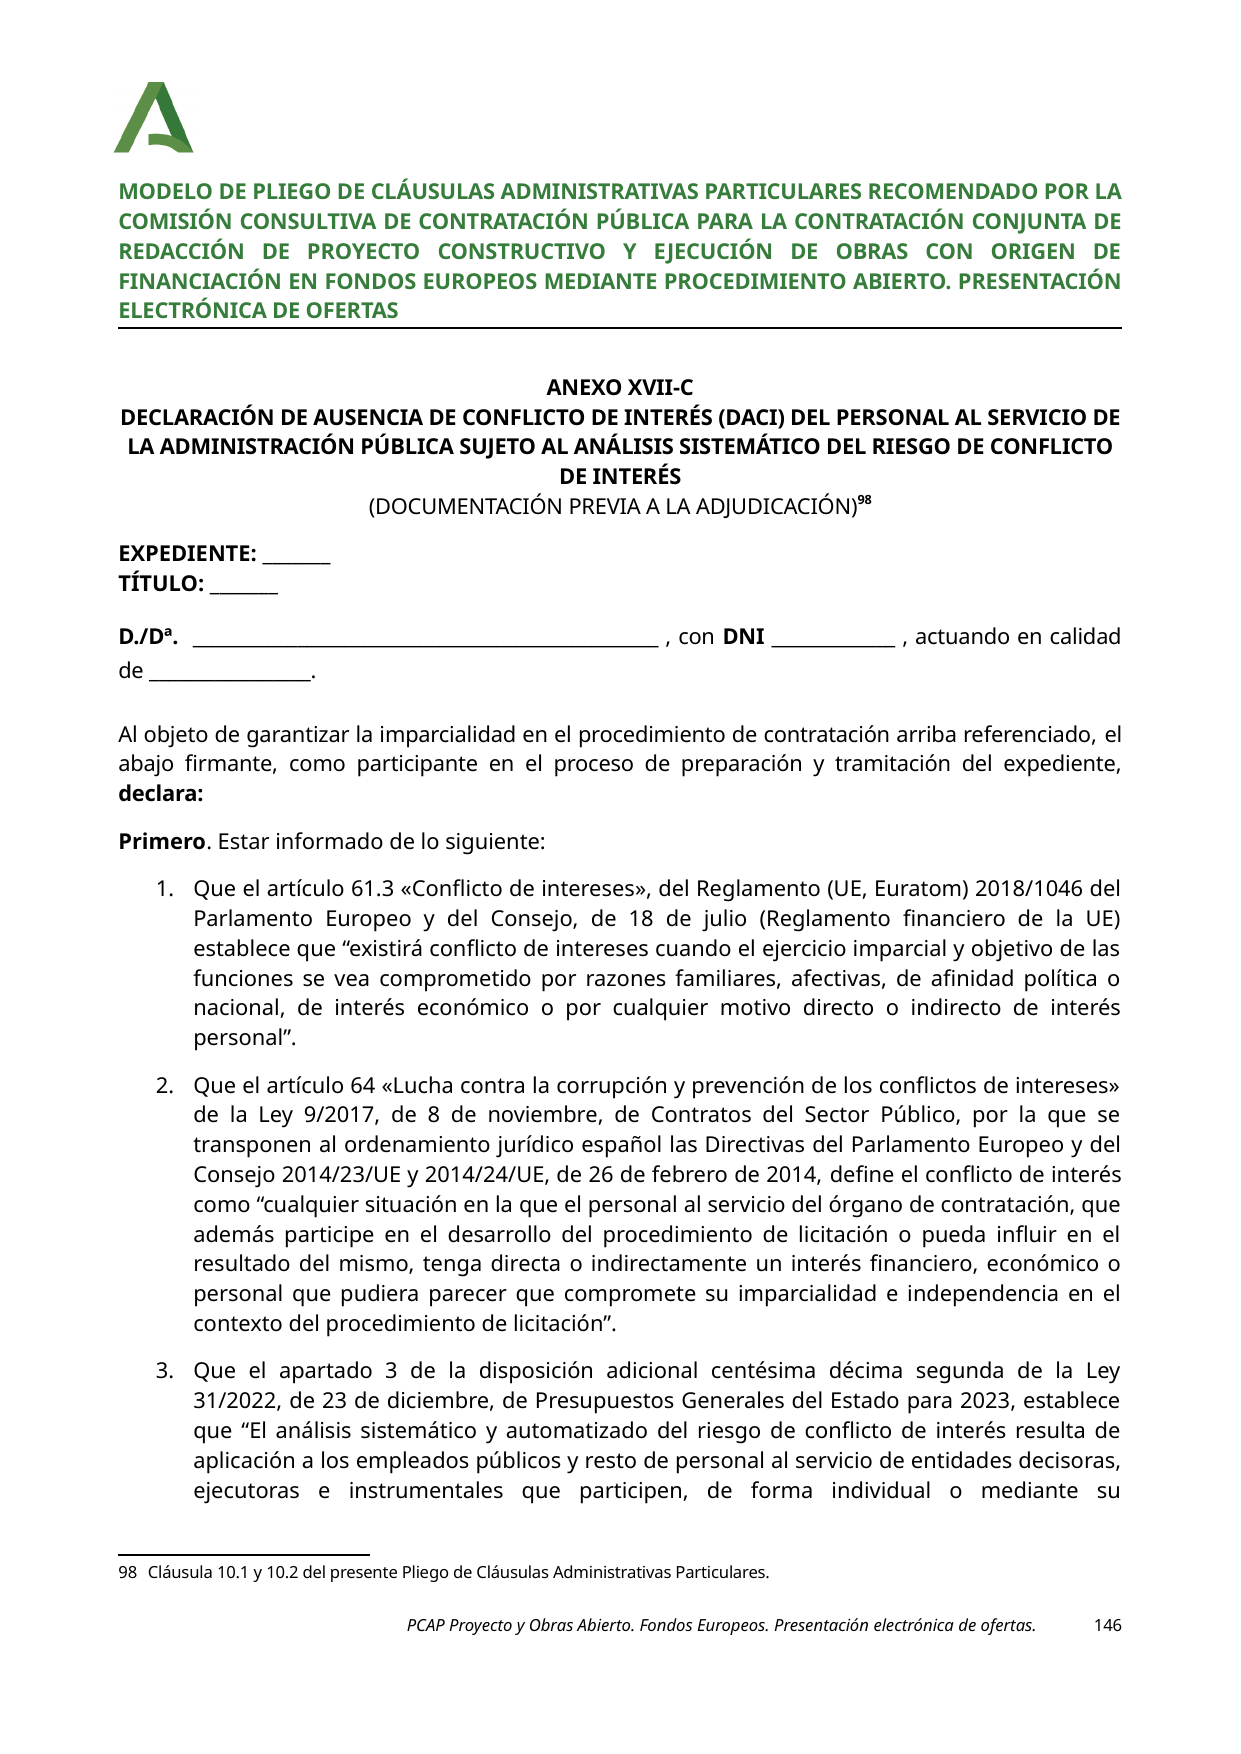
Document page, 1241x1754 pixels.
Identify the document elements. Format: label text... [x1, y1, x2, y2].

text MODELO DE PLIEGO DE CLÁUSULAS ADMINISTRATIVAS PARTICULARES RECOMENDADO POR LA COMISIÓN CONSULTIVA DE CONTRATACIÓN PÚBLICA PARA LA CONTRATACIÓN CONJUNTA DE REDACCIÓN DE PROYECTO CONSTRUCTIVO Y EJECUCIÓN DE OBRAS CON ORIGEN DE FINANCIACIÓN EN FONDOS EUROPEOS MEDIANTE PROCEDIMIENTO ABIERTO. PRESENTACIÓN ELECTRÓNICA DE OFERTAS [118, 176, 1122, 327]
text DECLARACIÓN DE AUSENCIA DE CONFLICTO DE INTERÉS (DACI) DEL PERSONAL AL SERVICIO DE LA ADMINISTRACIÓN PÚBLICA SUJETO AL ANÁLISIS SISTEMÁTICO DEL RIESGO DE CONFLICTO DE INTERÉS [118, 402, 1122, 491]
text TÍTULO: _______ [118, 568, 1122, 598]
text EXPEDIENTE: _______ [118, 538, 1122, 568]
list Que el artículo 61.3 «Conflicto de intereses», del Reglamento (UE, Euratom) 2018/1046 del Parlamento Europeo y del Consejo, de 18 de julio (Reglamento financiero de la UE) establece que “existirá conflicto de intereses cuando el ejercicio imparcial y objetivo de las funciones se vea comprometido por razones familiares, afectivas, de afinidad política o nacional, de interés económico o por cualquier motivo directo o indirecto de interés personal”. [156, 873, 1122, 1052]
text Primero. Estar informado de lo siguiente: [118, 826, 1122, 855]
text Cláusula 10.1 y 10.2 del presente Pliego de Cláusulas Administrativas Particulares. [118, 1561, 1122, 1584]
text D./Dª. _________________________________________________ , con DNI _____________ , actuando en calidad de _________________. [118, 621, 1122, 685]
picture [109, 77, 198, 157]
text (DOCUMENTACIÓN PREVIA A LA ADJUDICACIÓN) [118, 491, 1122, 521]
list Que el apartado 3 de la disposición adicional centésima décima segunda de la Ley 31/2022, de 23 de diciembre, de Presupuestos Generales del Estado para 2023, establece que “El análisis sistemático y automatizado del riesgo de conflicto de interés resulta de aplicación a los empleados públicos y resto de personal al servicio de entidades decisoras, ejecutoras e instrumentales que participen, de forma individual o mediante su [156, 1355, 1122, 1504]
list Que el artículo 64 «Lucha contra la corrupción y prevención de los conflictos de intereses» de la Ley 9/2017, de 8 de noviembre, de Contratos del Sector Público, por la que se transponen al ordenamiento jurídico español las Directivas del Parlamento Europeo y del Consejo 2014/23/UE y 2014/24/UE, de 26 de febrero de 2014, define el conflicto de interés como “cualquier situación en la que el personal al servicio del órgano de contratación, que además participe en el desarrollo del procedimiento de licitación o pueda influir en el resultado del mismo, tenga directa o indirectamente un interés financiero, económico o personal que pudiera parecer que compromete su imparcialidad e independencia en el contexto del procedimiento de licitación”. [156, 1069, 1122, 1338]
text Al objeto de garantizar la imparcialidad en el procedimiento de contratación arriba referenciado, el abajo firmante, como participante en el proceso de preparación y tramitación del expediente, declara: [118, 718, 1122, 808]
text ANEXO XVII-C [118, 372, 1122, 402]
